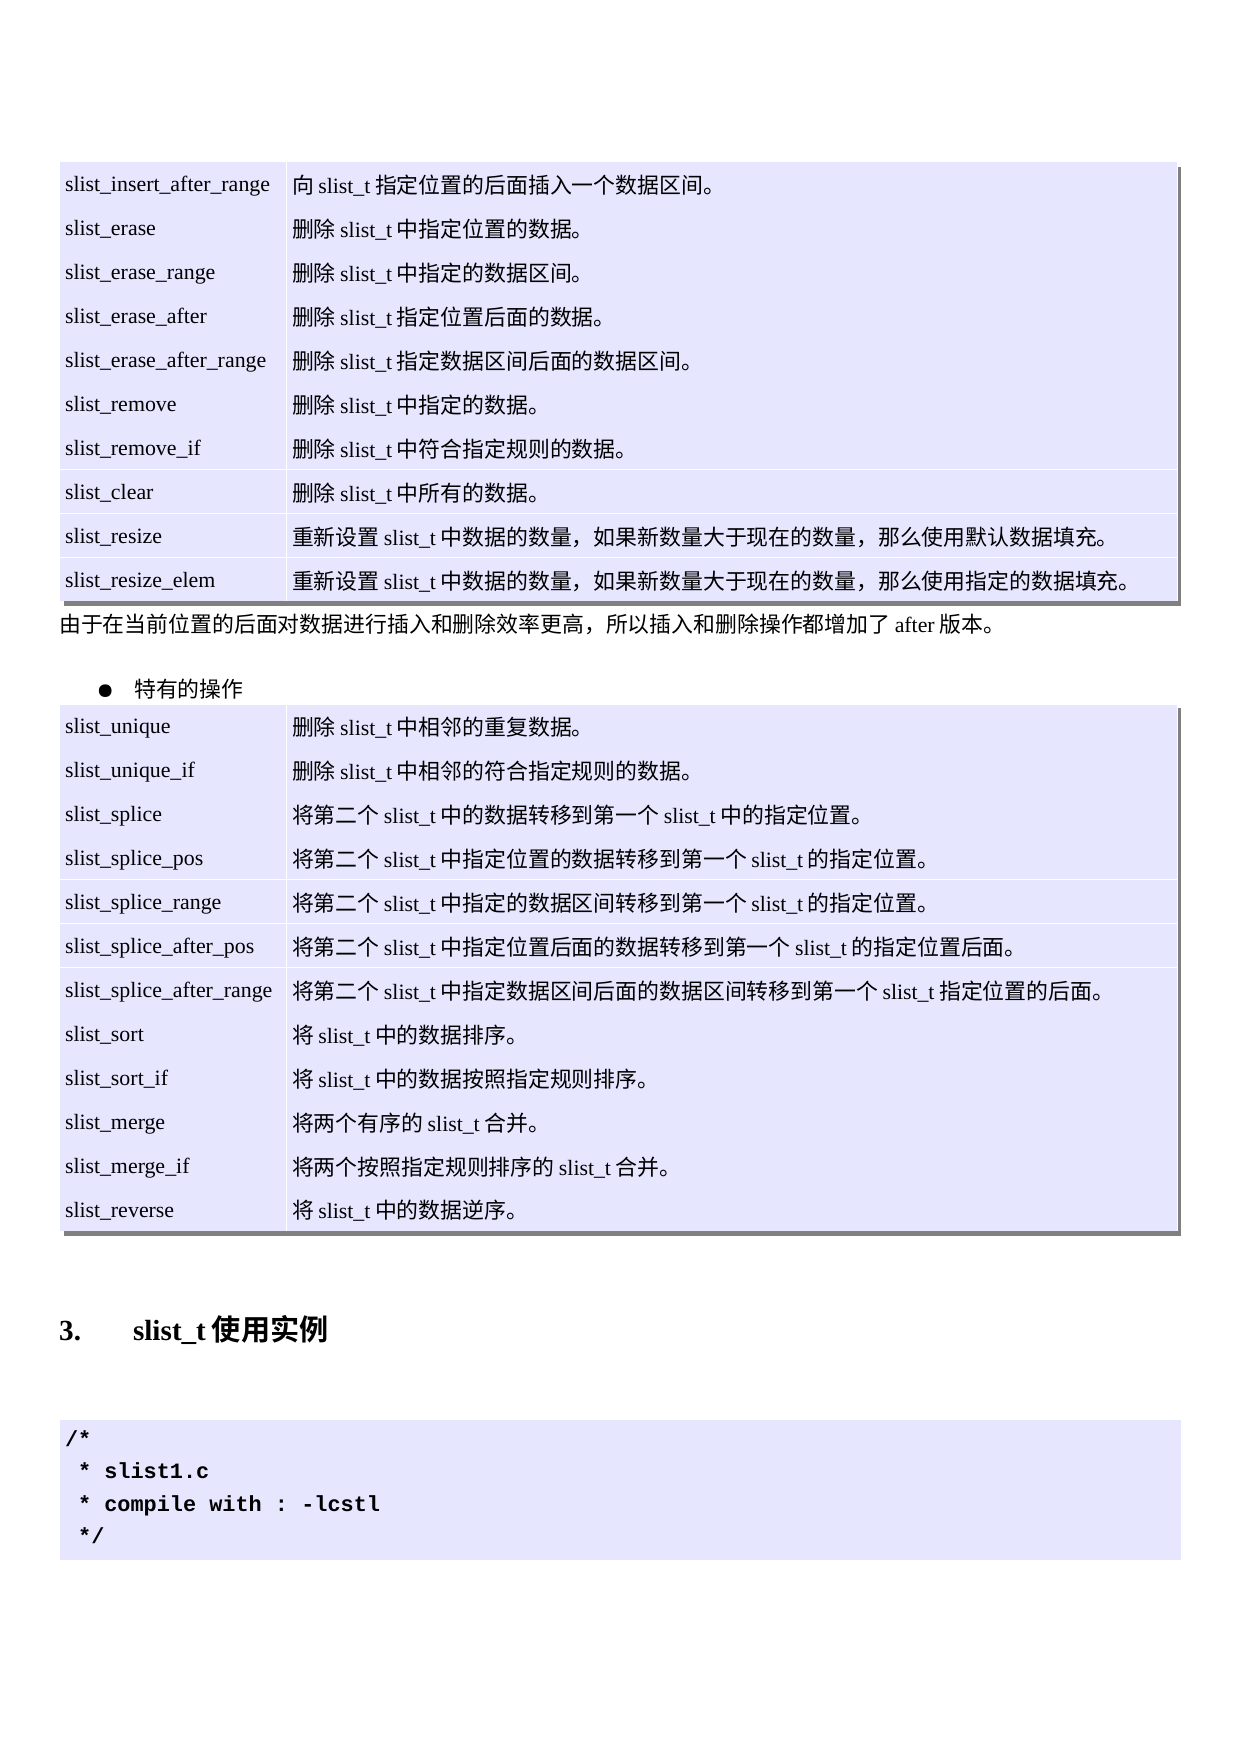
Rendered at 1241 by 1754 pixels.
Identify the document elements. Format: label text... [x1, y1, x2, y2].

table_cell slist_remove_if [60, 426, 286, 469]
table_cell 删除slist_t指定位置后面的数据。 [287, 294, 1177, 338]
table_cell 删除slist_t中相邻的符合指定规则的数据。 [287, 748, 1177, 792]
table_cell slist_merge_if [60, 1143, 286, 1187]
table_cell 将slist_t中的数据按照指定规则排序。 [287, 1055, 1177, 1099]
table_cell 删除slist_t中指定的数据。 [287, 382, 1177, 426]
table_cell 将两个有序的slist_t合并。 [287, 1099, 1177, 1143]
table_cell 删除slist_t中指定位置的数据。 [287, 206, 1177, 250]
table_cell 重新设置slist_t中数据的数量，如果新数量大于现在的数量，那么使用默认数据填充。 [287, 514, 1177, 557]
table_header slist_unique [60, 705, 286, 748]
table_cell 将slist_t中的数据逆序。 [287, 1187, 1177, 1231]
table_cell slist_erase_range [60, 250, 286, 294]
table_cell 删除slist_t中所有的数据。 [287, 470, 1177, 513]
subtitle slist_t使用实例 [59, 1296, 1181, 1361]
table_cell slist_splice [60, 792, 286, 836]
table_cell 向slist_t指定位置的后面插入一个数据区间。 [287, 162, 1177, 206]
text 由于在当前位置的后面对数据进行插入和删除效率更高，所以插入和删除操作都增加了after版本。 [59, 606, 1181, 639]
table_cell slist_insert_after_range [60, 162, 286, 206]
table_cell 将两个按照指定规则排序的slist_t合并。 [287, 1143, 1177, 1187]
table_cell 将第二个slist_t中指定的数据区间转移到第一个slist_t的指定位置。 [287, 880, 1177, 923]
table_cell 删除slist_t指定数据区间后面的数据区间。 [287, 338, 1177, 382]
table_cell 将第二个slist_t中的数据转移到第一个slist_t中的指定位置。 [287, 792, 1177, 836]
table_header 删除slist_t中相邻的重复数据。 [287, 705, 1177, 748]
table_cell slist_splice_pos [60, 836, 286, 879]
table_cell slist_erase [60, 206, 286, 250]
table_cell slist_splice_range [60, 880, 286, 923]
table_cell 删除slist_t中指定的数据区间。 [287, 250, 1177, 294]
table_cell 将第二个slist_t中指定数据区间后面的数据区间转移到第一个slist_t指定位置的后面。 [287, 968, 1177, 1011]
table_cell 删除slist_t中符合指定规则的数据。 [287, 426, 1177, 469]
table_cell slist_merge [60, 1099, 286, 1143]
table_cell slist_clear [60, 470, 286, 513]
table_cell slist_sort [60, 1011, 286, 1055]
table_cell slist_erase_after [60, 294, 286, 338]
table_cell slist_resize_elem [60, 558, 286, 601]
table_cell slist_splice_after_pos [60, 924, 286, 967]
table_cell slist_resize [60, 514, 286, 557]
table_cell 将第二个slist_t中指定位置后面的数据转移到第一个slist_t的指定位置后面。 [287, 924, 1177, 967]
table_cell 重新设置slist_t中数据的数量，如果新数量大于现在的数量，那么使用指定的数据填充。 [287, 558, 1177, 601]
table_cell slist_splice_after_range [60, 968, 286, 1011]
table_cell slist_reverse [60, 1187, 286, 1231]
table_cell slist_unique_if [60, 748, 286, 792]
table_header /* * slist1.c * compile with : -lcstl */ [60, 1420, 1181, 1560]
table_cell 将slist_t中的数据排序。 [287, 1011, 1177, 1055]
table_cell slist_erase_after_range [60, 338, 286, 382]
list 特有的操作 [96, 671, 1181, 704]
table_cell slist_remove [60, 382, 286, 426]
table_cell 将第二个slist_t中指定位置的数据转移到第一个slist_t的指定位置。 [287, 836, 1177, 879]
table_cell slist_sort_if [60, 1055, 286, 1099]
